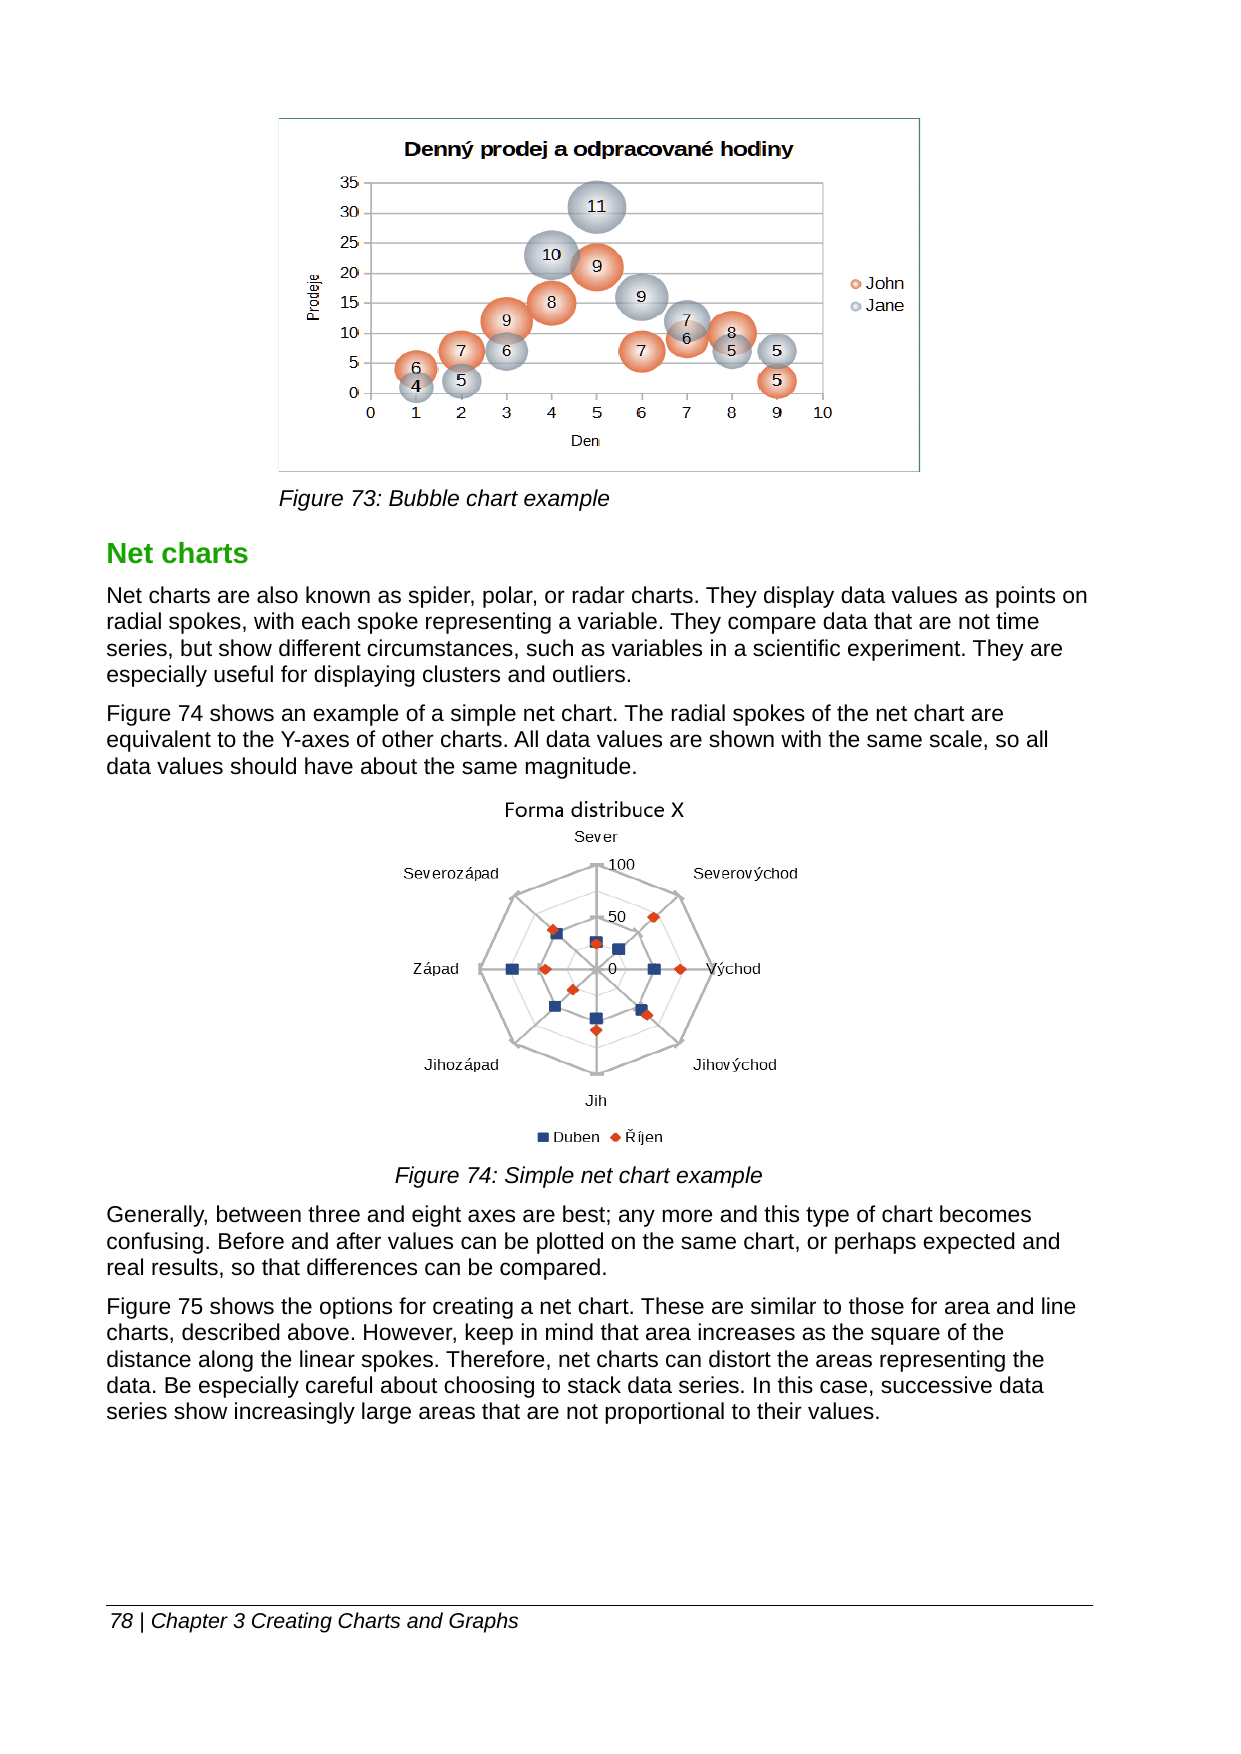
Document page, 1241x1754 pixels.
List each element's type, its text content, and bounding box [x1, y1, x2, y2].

picture [394, 791, 805, 1150]
text Figure 75 shows the options for creating a net chart. These are similar to those for area and line charts, described above. However, keep in mind that area increases as the square of the distance along the linear spokes. Therefore, net charts can distort the areas representing the data. Be especially careful about choosing to stack data series. In this case, successive data series show increasingly large areas that are not proportional to their values. [106, 1293, 1093, 1424]
text Figure 73: Bubble chart example [279, 484, 920, 511]
picture [278, 118, 921, 472]
text Figure 74 shows an example of a simple net chart. The radial spokes of the net chart are equivalent to the Y-axes of other charts. All data values are shown with the same scale, so all data values should have about the same magnitude. [106, 700, 1093, 779]
text Generally, between three and eight axes are best; any more and this type of chart becomes confusing. Before and after values can be plotted on the same chart, or perhaps expected and real results, so that differences can be compared. [106, 1201, 1093, 1280]
text Figure 74: Simple net chart example [394, 1162, 804, 1189]
subtitle Net charts [106, 536, 1093, 569]
text Net charts are also known as spider, polar, or radar charts. They display data values as points on radial spokes, with each spoke representing a variable. They compare data that are not time series, but show different circumstances, such as variables in a scientific experiment. They are especially useful for displaying clusters and outliers. [106, 582, 1093, 687]
